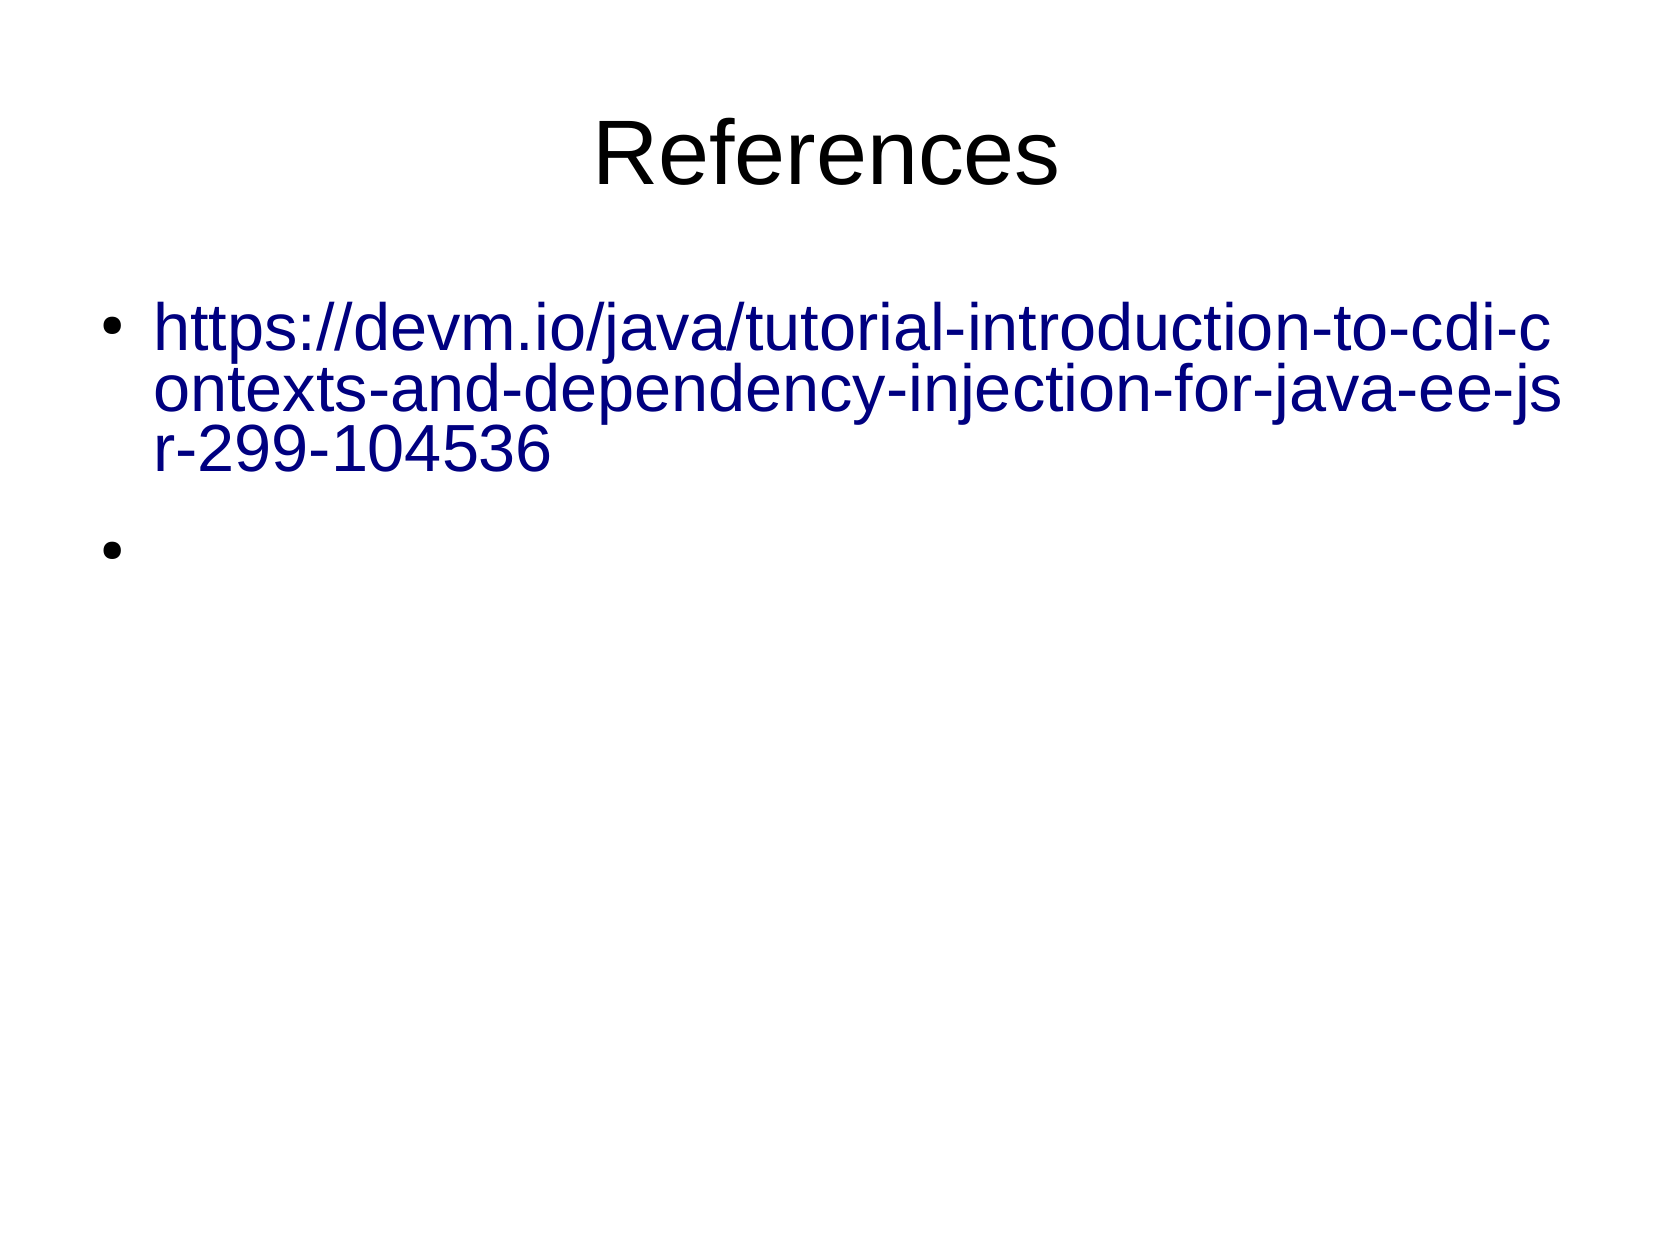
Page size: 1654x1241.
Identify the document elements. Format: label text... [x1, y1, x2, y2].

title References [82, 49, 1571, 257]
list https://devm.io/java/tutorial-introduction-to-cdi-contexts-and-dependency-injection-for-java-ee-jsr-299-104536 [82, 290, 1571, 1010]
